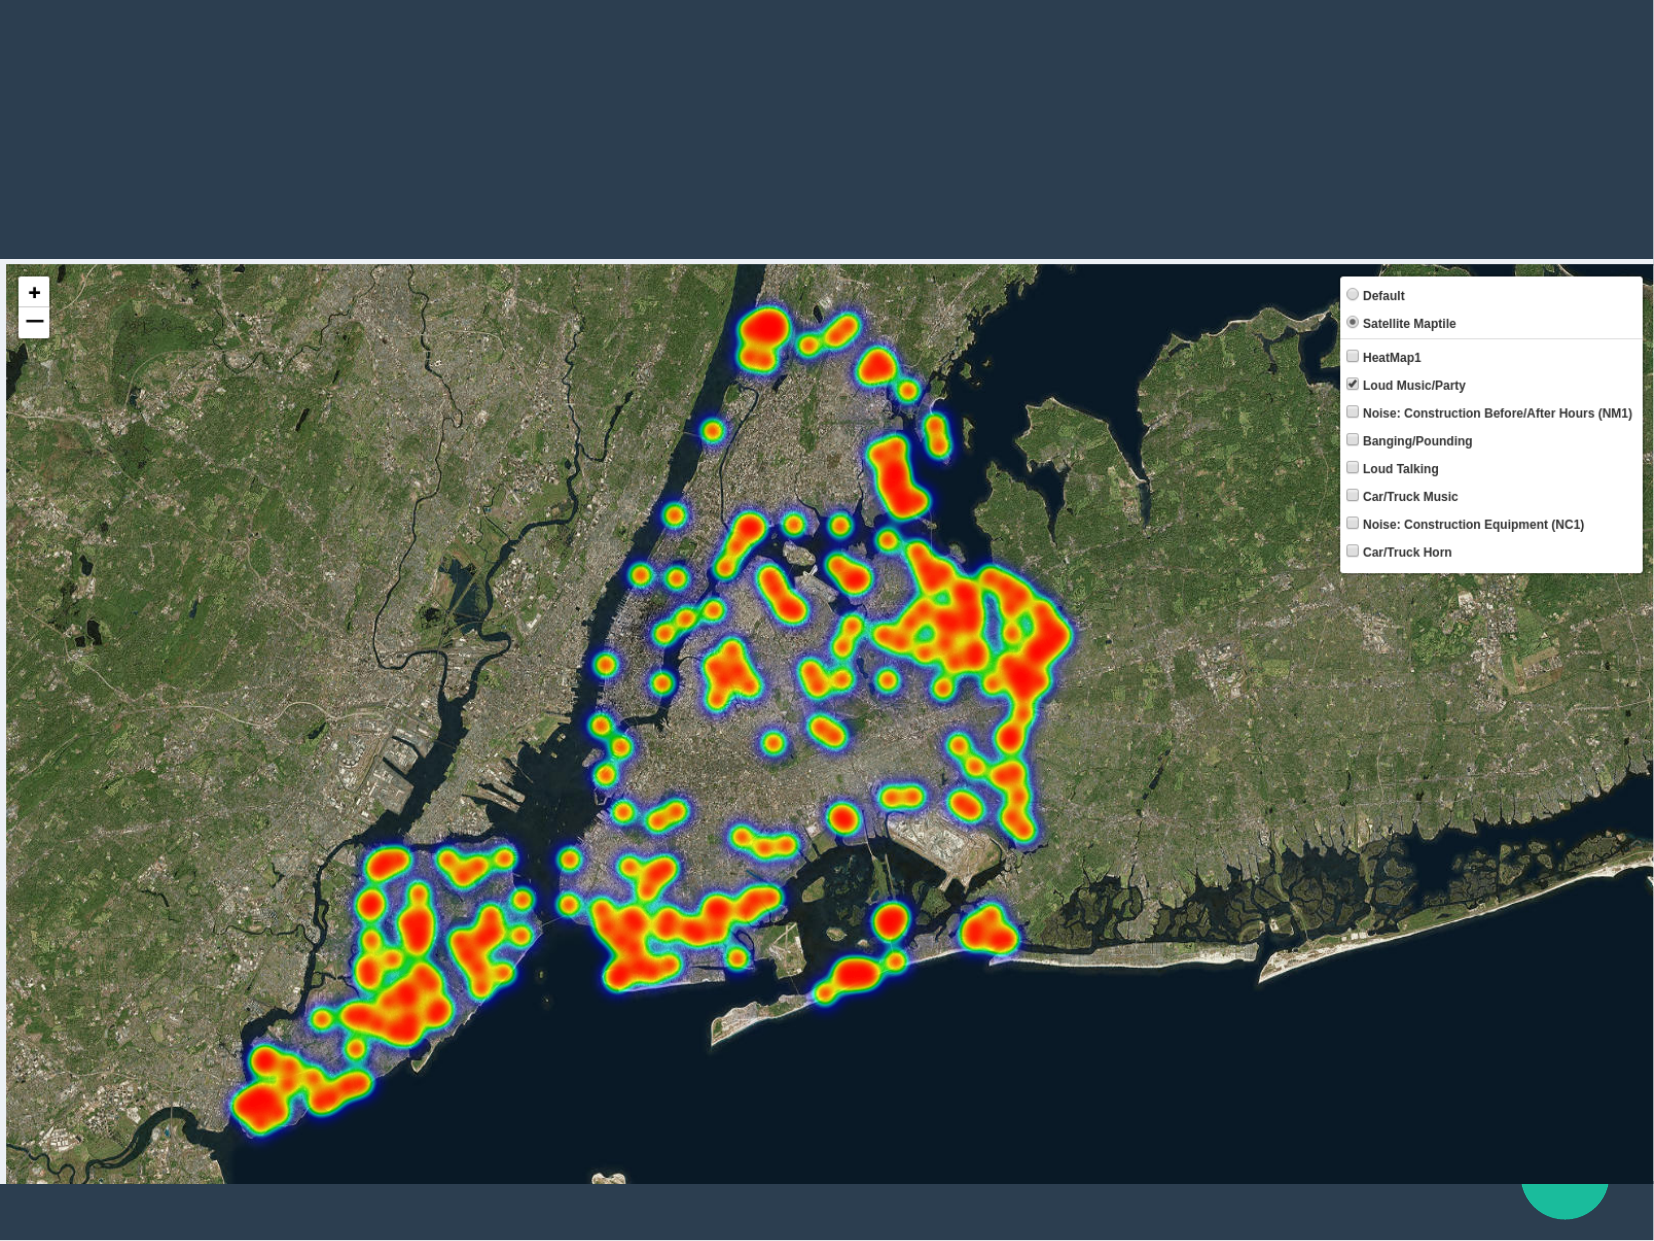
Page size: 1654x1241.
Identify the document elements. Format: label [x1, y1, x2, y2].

picture [0, 259, 1654, 1184]
